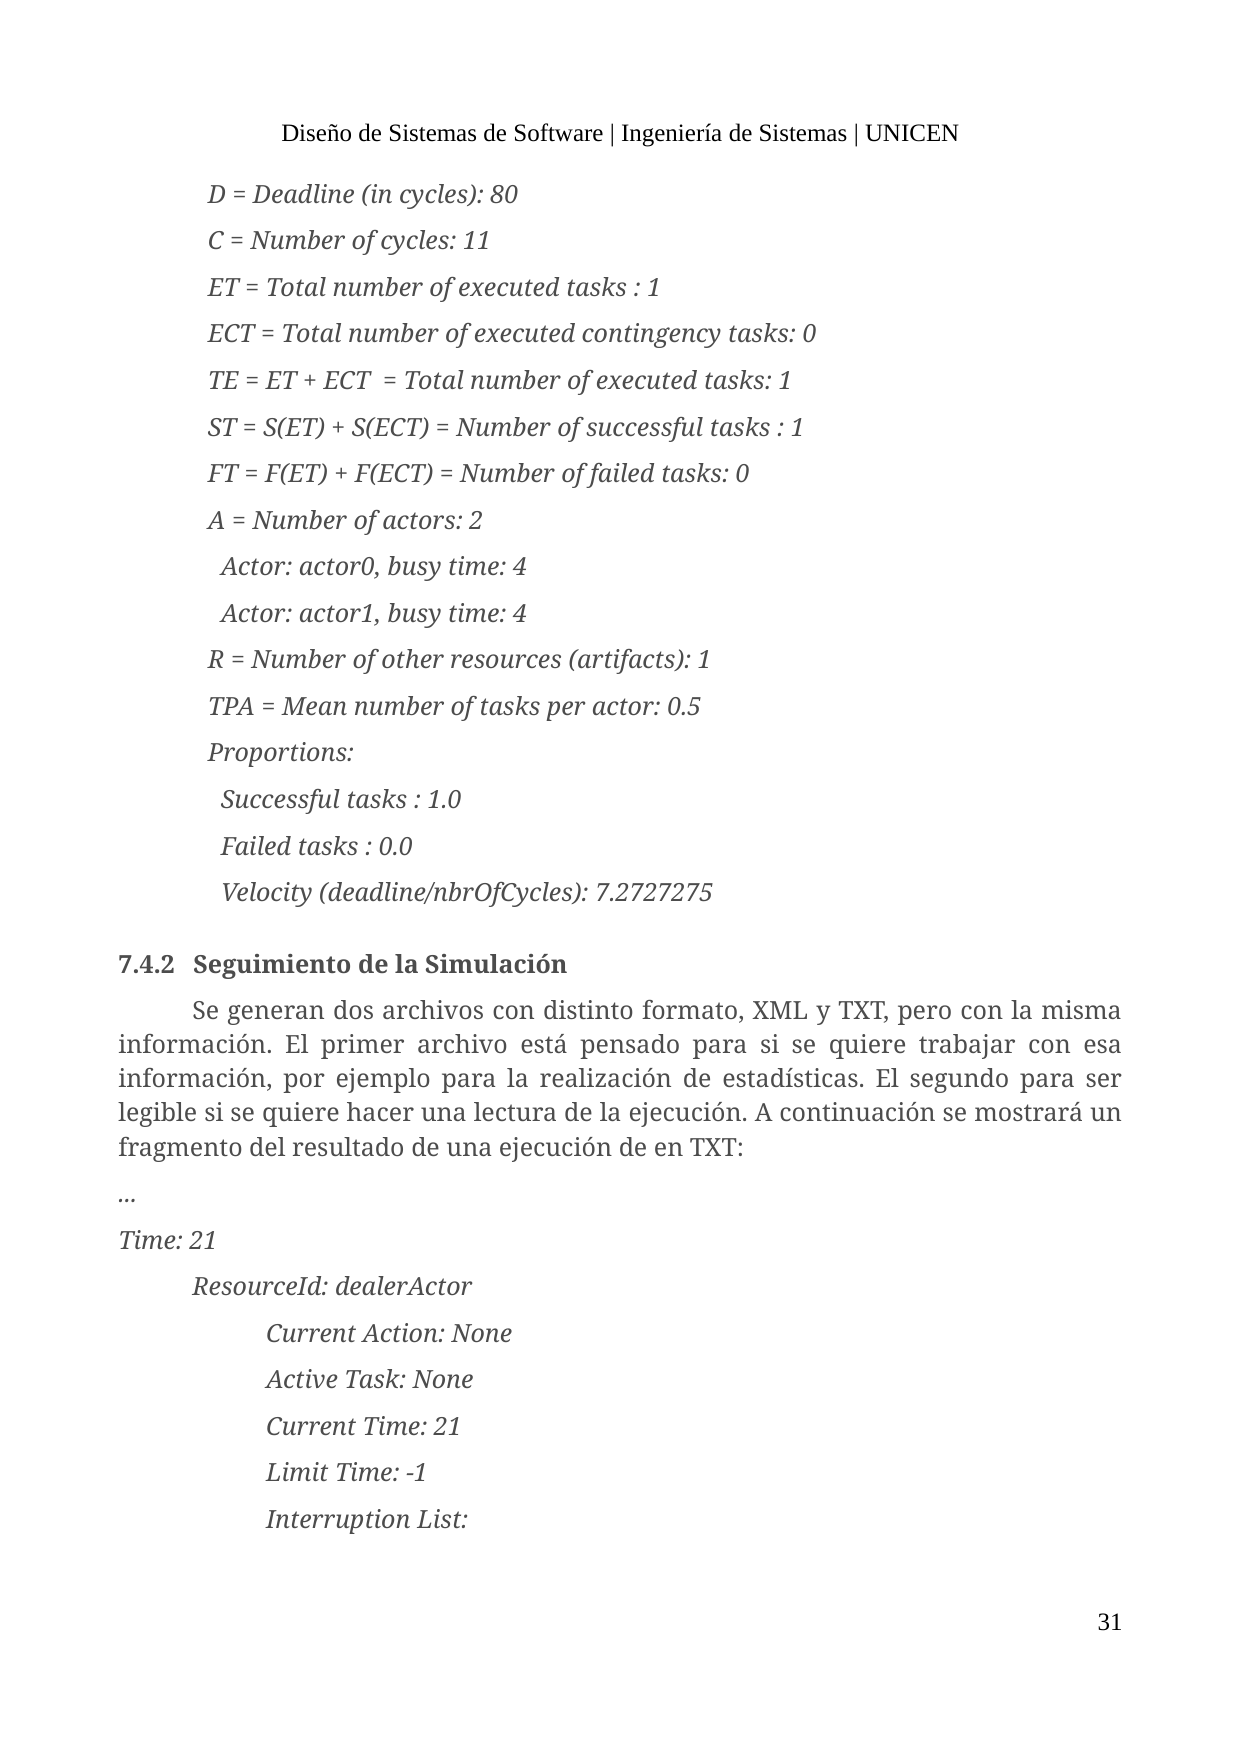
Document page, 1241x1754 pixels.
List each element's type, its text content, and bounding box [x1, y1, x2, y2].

text Se generan dos archivos con distinto formato, XML y TXT, pero con la misma información. El primer archivo está pensado para si se quiere trabajar con esa información, por ejemplo para la realización de estadísticas. El segundo para ser legible si se quiere hacer una lectura de la ejecución. A continuación se mostrará un fragmento del resultado de una ejecución de en TXT: [118, 993, 1122, 1163]
text Interruption List: [118, 1502, 1122, 1536]
text FT = F(ET) + F(ECT) = Number of failed tasks: 0 [195, 456, 1122, 490]
text Current Action: None [118, 1315, 1122, 1349]
text A = Number of actors: 2 [195, 502, 1122, 536]
text D = Deadline (in cycles): 80 [195, 176, 1122, 210]
text Proportions: [195, 735, 1122, 769]
text ECT = Total number of executed contingency tasks: 0 [195, 316, 1122, 350]
text Actor: actor1, busy time: 4 [195, 595, 1122, 629]
text Limit Time: -1 [118, 1455, 1122, 1489]
text TE = ET + ECT = Total number of executed tasks: 1 [195, 363, 1122, 397]
text Velocity (deadline/nbrOfCycles): 7.2727275 [195, 875, 1122, 909]
subtitle Seguimiento de la Simulación [118, 946, 1122, 980]
text Successful tasks : 1.0 [195, 782, 1122, 816]
text ET = Total number of executed tasks : 1 [195, 269, 1122, 303]
text TPA = Mean number of tasks per actor: 0.5 [195, 688, 1122, 723]
text Current Time: 21 [118, 1408, 1122, 1443]
text Actor: actor0, busy time: 4 [195, 549, 1122, 583]
text ... [118, 1176, 1122, 1210]
text Active Task: None [118, 1362, 1122, 1396]
text ResourceId: dealerActor [118, 1269, 1122, 1303]
text Failed tasks : 0.0 [195, 828, 1122, 862]
text Time: 21 [118, 1222, 1122, 1256]
text R = Number of other resources (artifacts): 1 [195, 642, 1122, 676]
text ST = S(ET) + S(ECT) = Number of successful tasks : 1 [195, 409, 1122, 443]
text C = Number of cycles: 11 [195, 223, 1122, 257]
